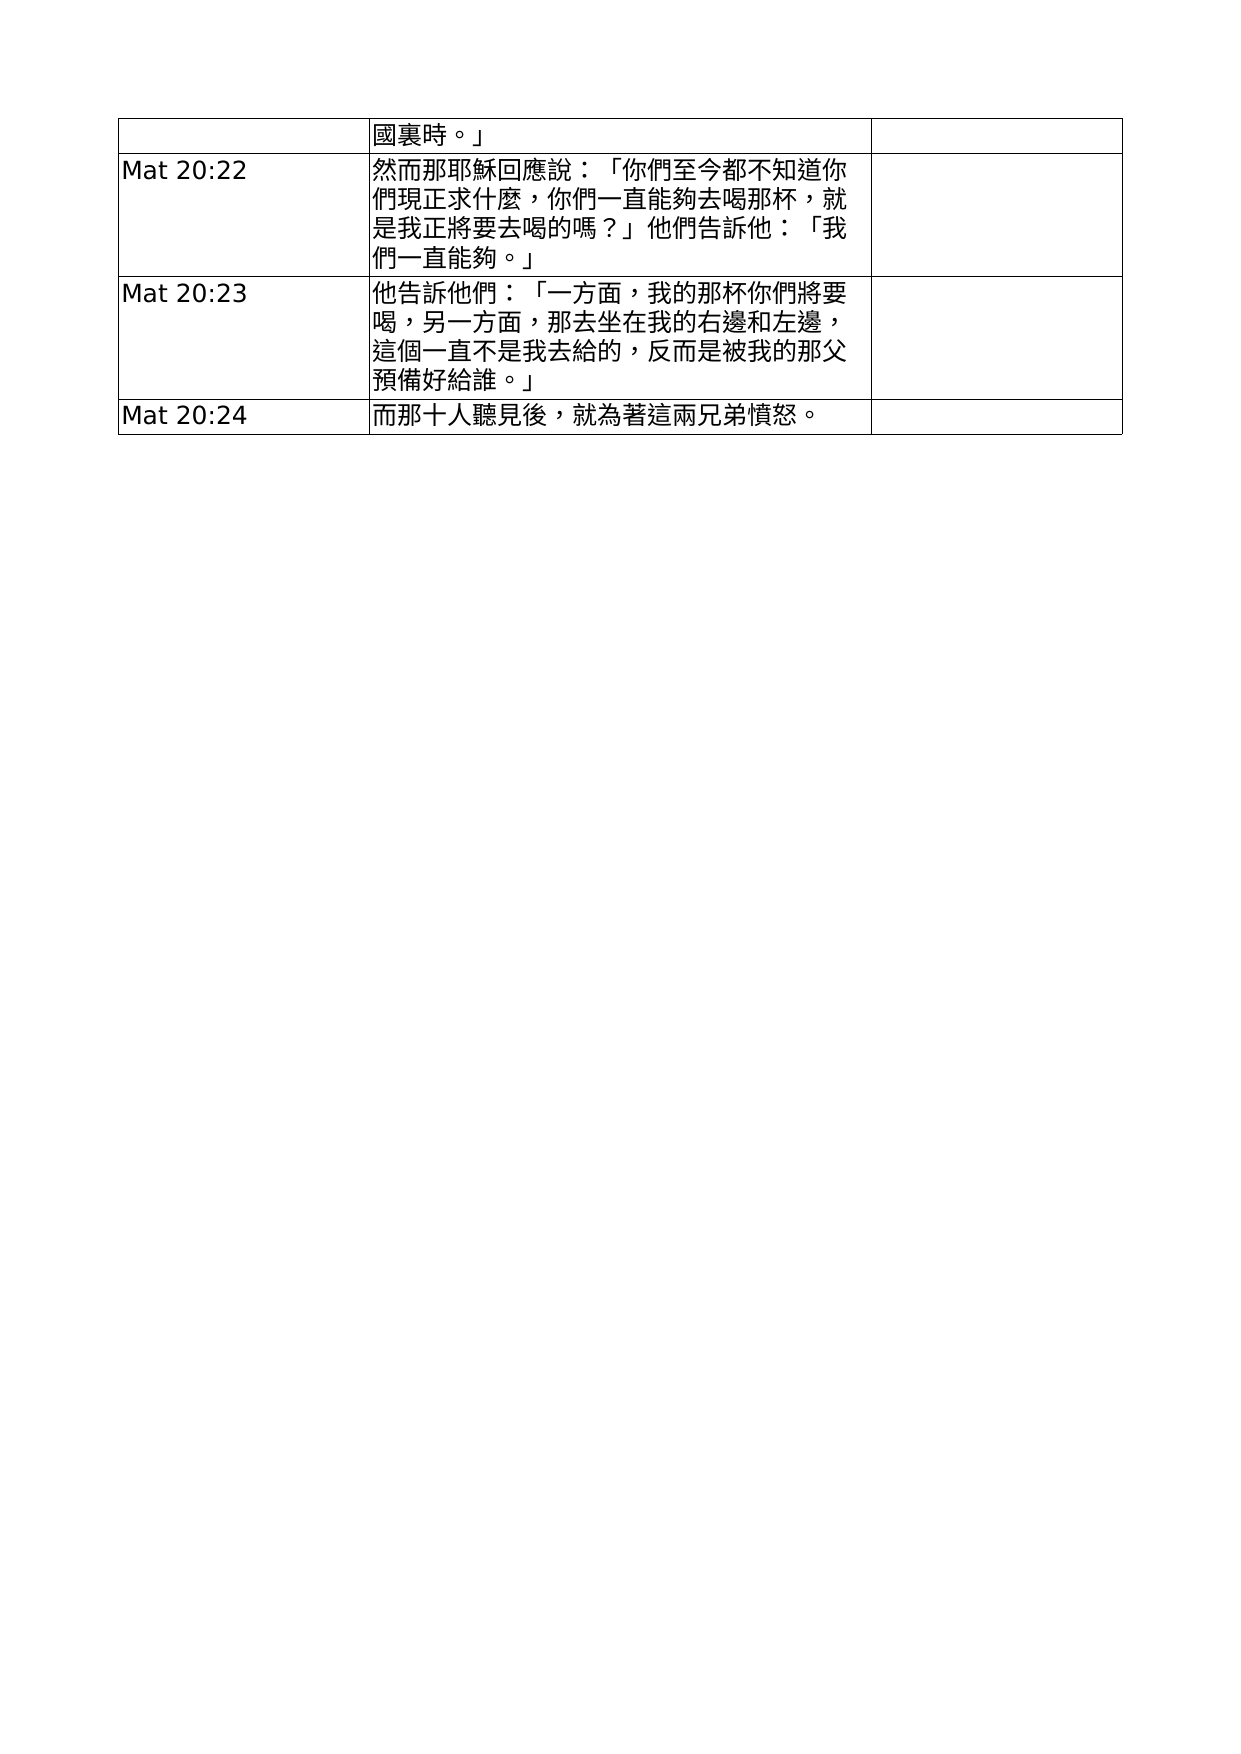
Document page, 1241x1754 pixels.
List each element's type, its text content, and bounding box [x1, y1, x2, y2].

table_cell [119, 119, 369, 153]
table_cell 他告訴他們：「一方面，我的那杯你們將要喝，另一方面，那去坐在我的右邊和左邊，這個一直不是我去給的，反而是被我的那父預備好給誰。」 [370, 277, 871, 398]
table_cell Mat 20:23 [119, 277, 369, 398]
table_cell 然而那耶穌回應說：「你們至今都不知道你們現正求什麼，你們一直能夠去喝那杯，就是我正將要去喝的嗎？」他們告訴他：「我們一直能夠。」 [370, 154, 871, 276]
table_cell Mat 20:24 [119, 400, 369, 433]
table_cell 國裏時。」 [370, 119, 871, 153]
table_cell [872, 277, 1122, 398]
table_cell [872, 119, 1122, 153]
table_cell Mat 20:22 [119, 154, 369, 276]
table_cell 而那十人聽見後，就為著這兩兄弟憤怒。 [370, 400, 871, 433]
table_cell [872, 400, 1122, 433]
table_cell [872, 154, 1122, 276]
